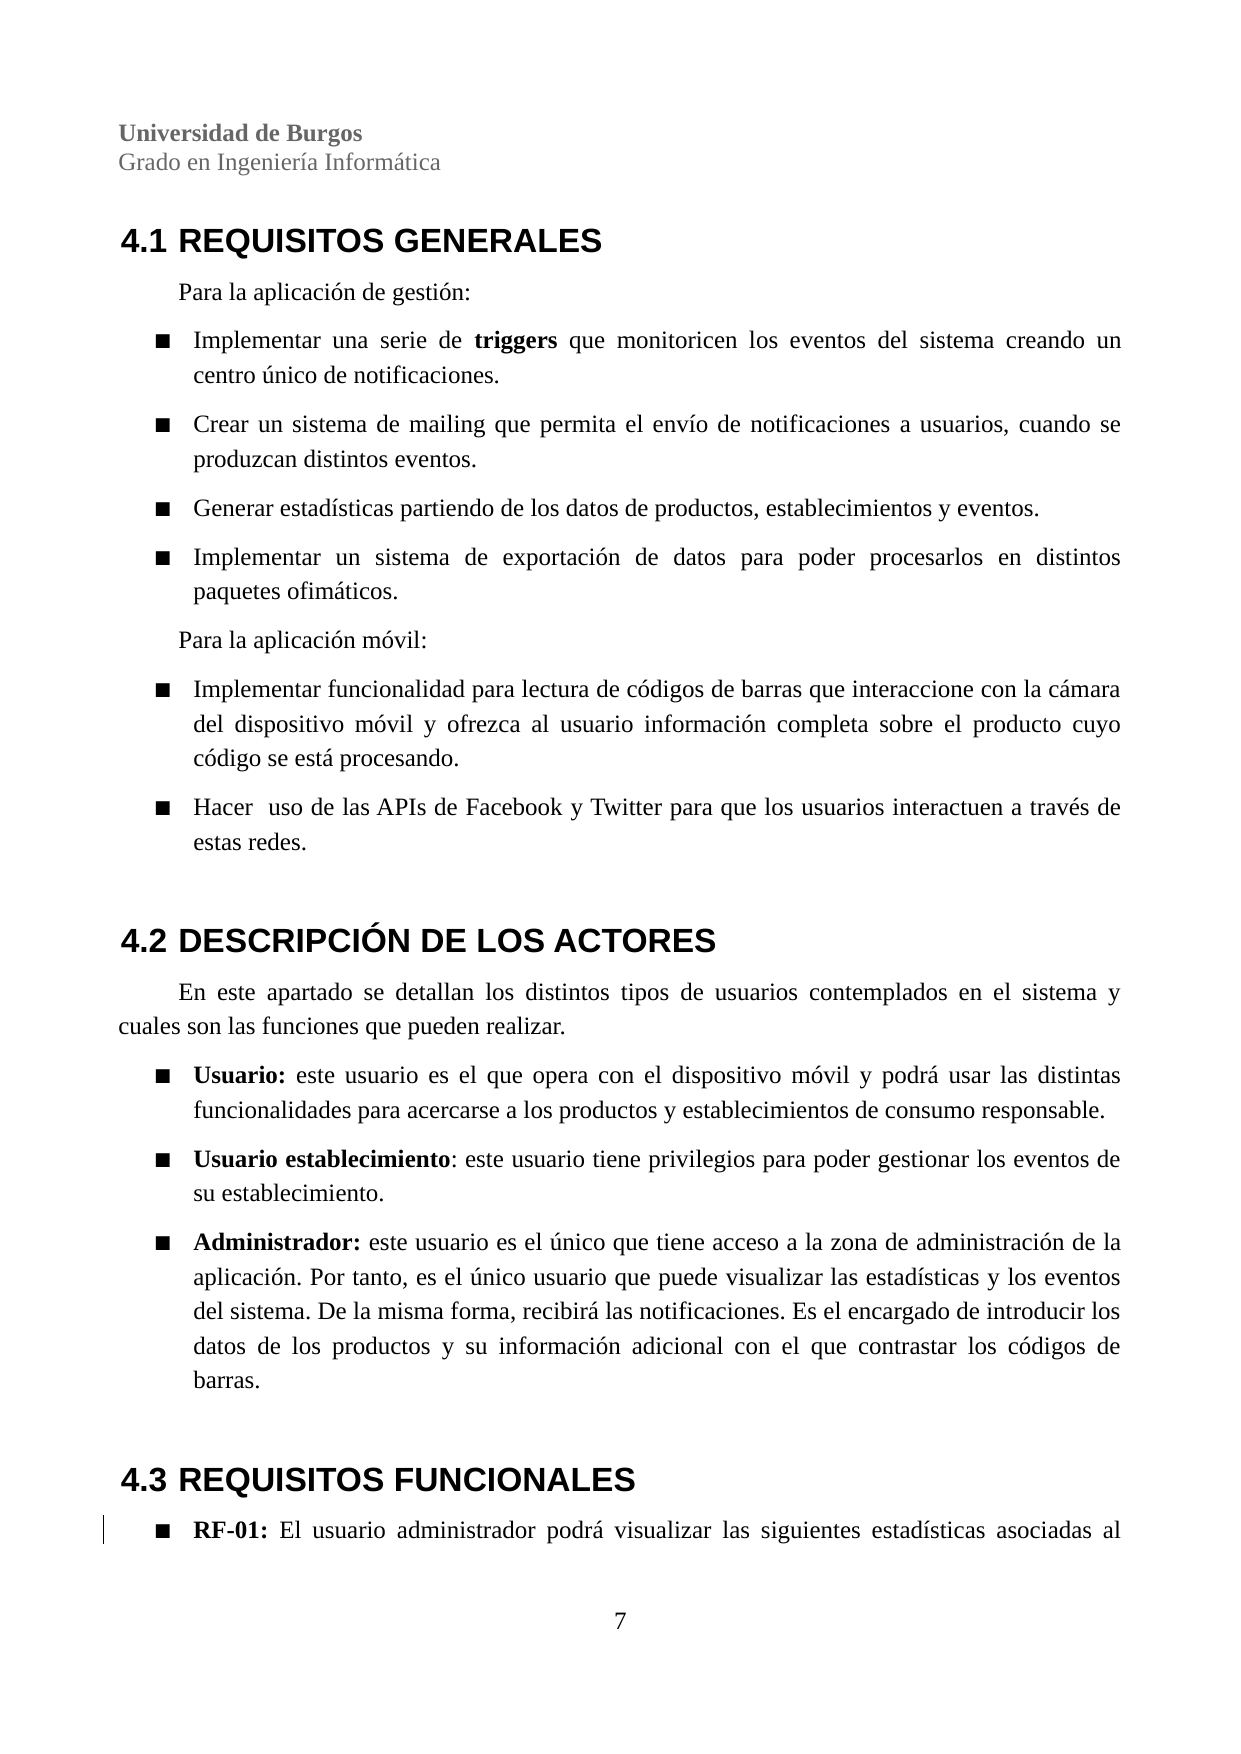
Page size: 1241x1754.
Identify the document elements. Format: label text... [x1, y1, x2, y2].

text Para la aplicación móvil: [118, 625, 1122, 654]
list Crear un sistema de mailing que permita el envío de notificaciones a usuarios, cuando se produzcan distintos eventos. [156, 409, 1122, 472]
list Usuario establecimiento: este usuario tiene privilegios para poder gestionar los eventos de su establecimiento. [156, 1144, 1122, 1207]
list Hacer uso de las APIs de Facebook y Twitter para que los usuarios interactuen a través de estas redes. [156, 792, 1122, 856]
list Administrador: este usuario es el único que tiene acceso a la zona de administración de la aplicación. Por tanto, es el único usuario que puede visualizar las estadísticas y los eventos del sistema. De la misma forma, recibirá las notificaciones. Es el encargado de introducir los datos de los productos y su información adicional con el que contrastar los códigos de barras. [156, 1227, 1122, 1394]
list Implementar un sistema de exportación de datos para poder procesarlos en distintos paquetes ofimáticos. [156, 542, 1122, 605]
subtitle REQUISITOS FUNCIONALES [121, 1444, 1122, 1503]
list Implementar funcionalidad para lectura de códigos de barras que interaccione con la cámara del dispositivo móvil y ofrezca al usuario información completa sobre el producto cuyo código se está procesando. [156, 674, 1122, 772]
list Generar estadísticas partiendo de los datos de productos, establecimientos y eventos. [156, 493, 1122, 521]
list RF-01: El usuario administrador podrá visualizar las siguientes estadísticas asociadas al [156, 1515, 1122, 1544]
text Para la aplicación de gestión: [118, 277, 1122, 305]
list Implementar una serie de triggers que monitoricen los eventos del sistema creando un centro único de notificaciones. [156, 326, 1122, 389]
subtitle REQUISITOS GENERALES [121, 205, 1122, 264]
subtitle DESCRIPCIÓN DE LOS ACTORES [121, 905, 1122, 964]
list Usuario: este usuario es el que opera con el dispositivo móvil y podrá usar las distintas funcionalidades para acercarse a los productos y establecimientos de consumo responsable. [156, 1060, 1122, 1124]
text En este apartado se detallan los distintos tipos de usuarios contemplados en el sistema y cuales son las funciones que pueden realizar. [118, 977, 1122, 1040]
